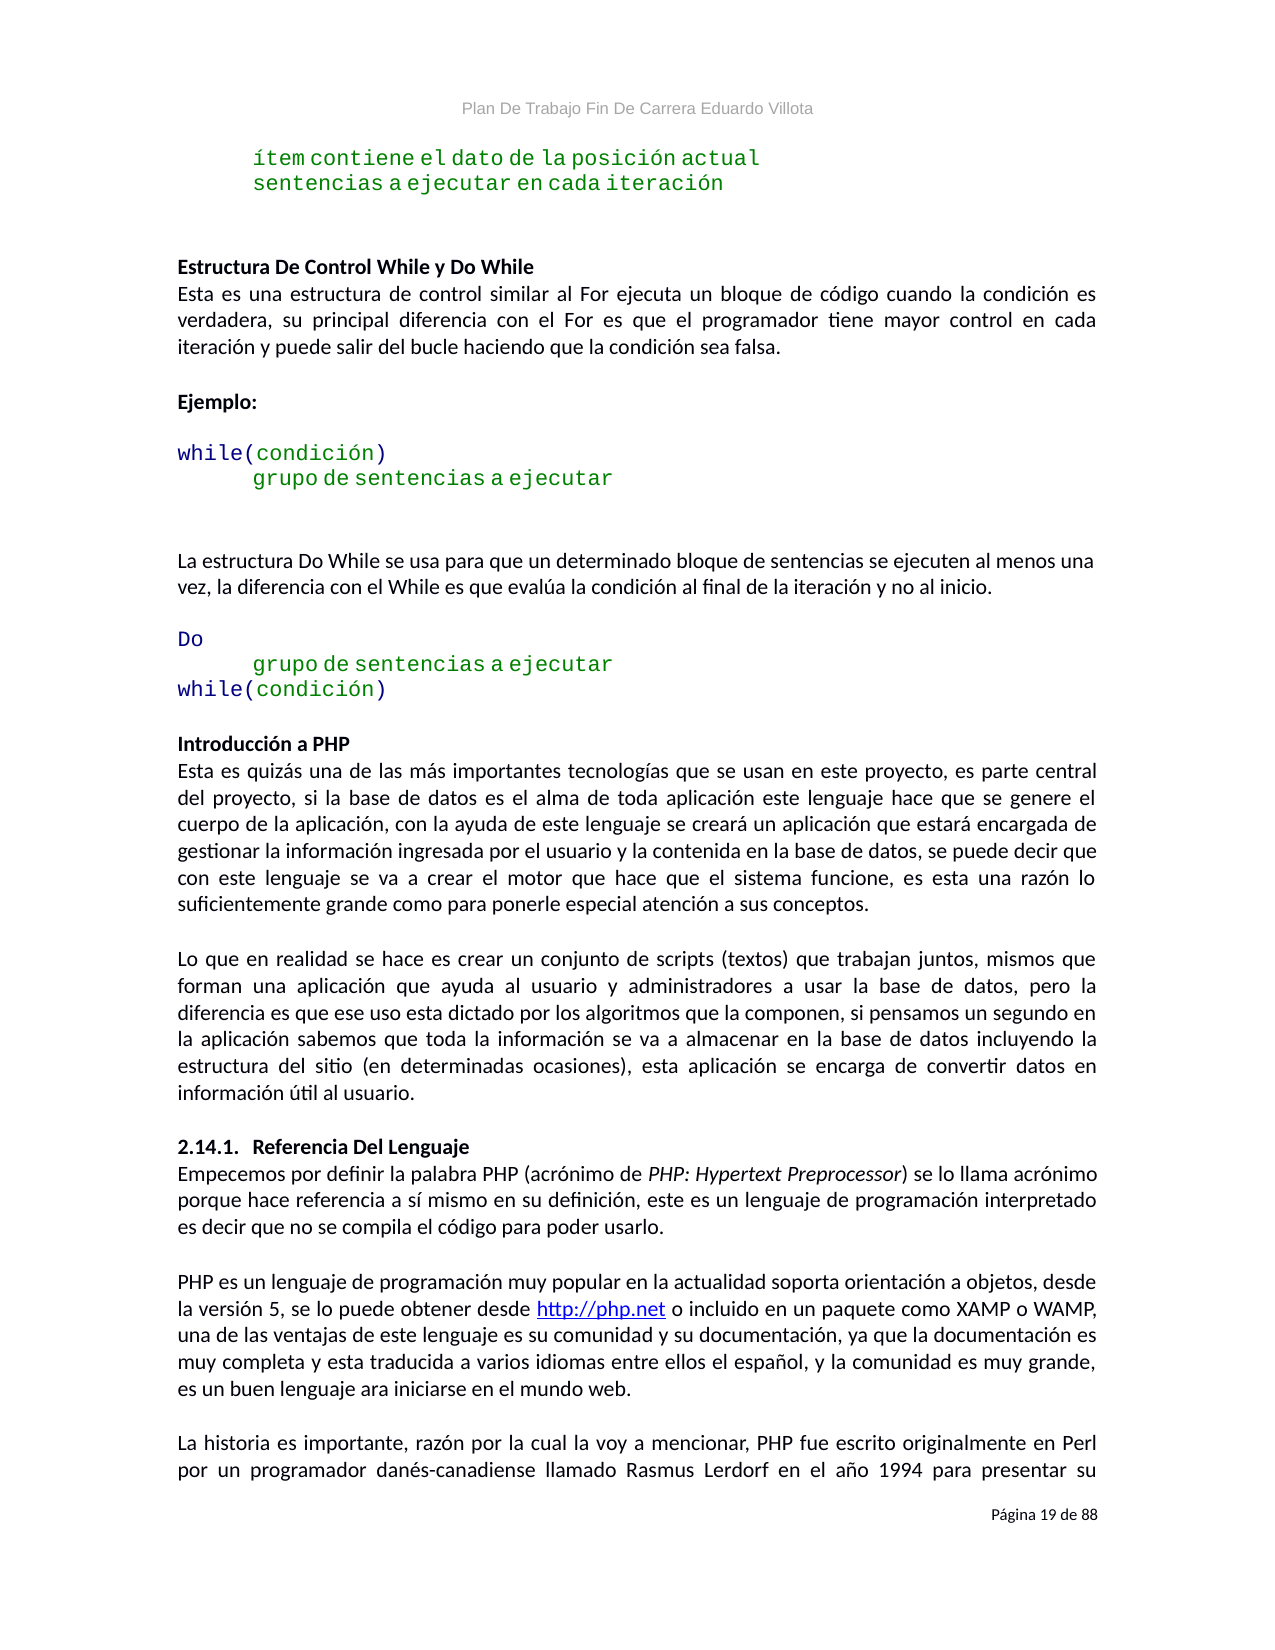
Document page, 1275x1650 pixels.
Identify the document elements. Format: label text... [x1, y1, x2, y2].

text PHP es un lenguaje de programación muy popular en la actualidad soporta orientación a objetos, desde la versión 5, se lo puede obtener desde http://php.net o incluido en un paquete como XAMP o WAMP, una de las ventajas de este lenguaje es su comunidad y su documentación, ya que la documentación es muy completa y esta traducida a varios idiomas entre ellos el español, y la comunidad es muy grande, es un buen lenguaje ara iniciarse en el mundo web. [177, 1268, 1098, 1401]
text Lo que en realidad se hace es crear un conjunto de scripts (textos) que trabajan juntos, mismos que forman una aplicación que ayuda al usuario y administradores a usar la base de datos, pero la diferencia es que ese uso esta dictado por los algoritmos que la componen, si pensamos un segundo en la aplicación sabemos que toda la información se va a almacenar en la base de datos incluyendo la estructura del sitio (en determinadas ocasiones), esta aplicación se encarga de convertir datos en información útil al usuario. [177, 945, 1098, 1105]
text Esta es una estructura de control similar al For ejecuta un bloque de código cuando la condición es verdadera, su principal diferencia con el For es que el programador tiene mayor control en cada iteración y puede salir del bucle haciendo que la condición sea falsa. [177, 280, 1098, 360]
text Empecemos por definir la palabra PHP (acrónimo de PHP: Hypertext Preprocessor) se lo llama acrónimo porque hace referencia a sí mismo en su definición, este es un lenguaje de programación interpretado es decir que no se compila el código para poder usarlo. [177, 1160, 1098, 1240]
text La historia es importante, razón por la cual la voy a mencionar, PHP fue escrito originalmente en Perl por un programador danés-canadiense llamado Rasmus Lerdorf en el año 1994 para presentar su [177, 1429, 1098, 1483]
text Estructura De Control While y Do While [177, 253, 1098, 280]
text Do [177, 628, 1098, 653]
text sentencias a ejecutar en cada iteración [177, 172, 1098, 197]
text La estructura Do While se usa para que un determinado bloque de sentencias se ejecuten al menos una vez, la diferencia con el While es que evalúa la condición al final de la iteración y no al inicio. [177, 547, 1098, 600]
text grupo de sentencias a ejecutar [177, 653, 1098, 678]
text grupo de sentencias a ejecutar [177, 467, 1098, 492]
text while(condición) [177, 678, 1098, 703]
text Ejemplo: [177, 388, 1098, 414]
text Introducción a PHP [177, 731, 1098, 757]
text 2.14.1. Referencia Del Lenguaje [177, 1133, 1098, 1160]
text while(condición) [177, 443, 1098, 467]
text Esta es quizás una de las más importantes tecnologías que se usan en este proyecto, es parte central del proyecto, si la base de datos es el alma de toda aplicación este lenguaje hace que se genere el cuerpo de la aplicación, con la ayuda de este lenguaje se creará un aplicación que estará encargada de gestionar la información ingresada por el usuario y la contenida en la base de datos, se puede decir que con este lenguaje se va a crear el motor que hace que el sistema funcione, es esta una razón lo suficientemente grande como para ponerle especial atención a sus conceptos. [177, 757, 1098, 917]
text ítem contiene el dato de la posición actual [177, 148, 1098, 172]
